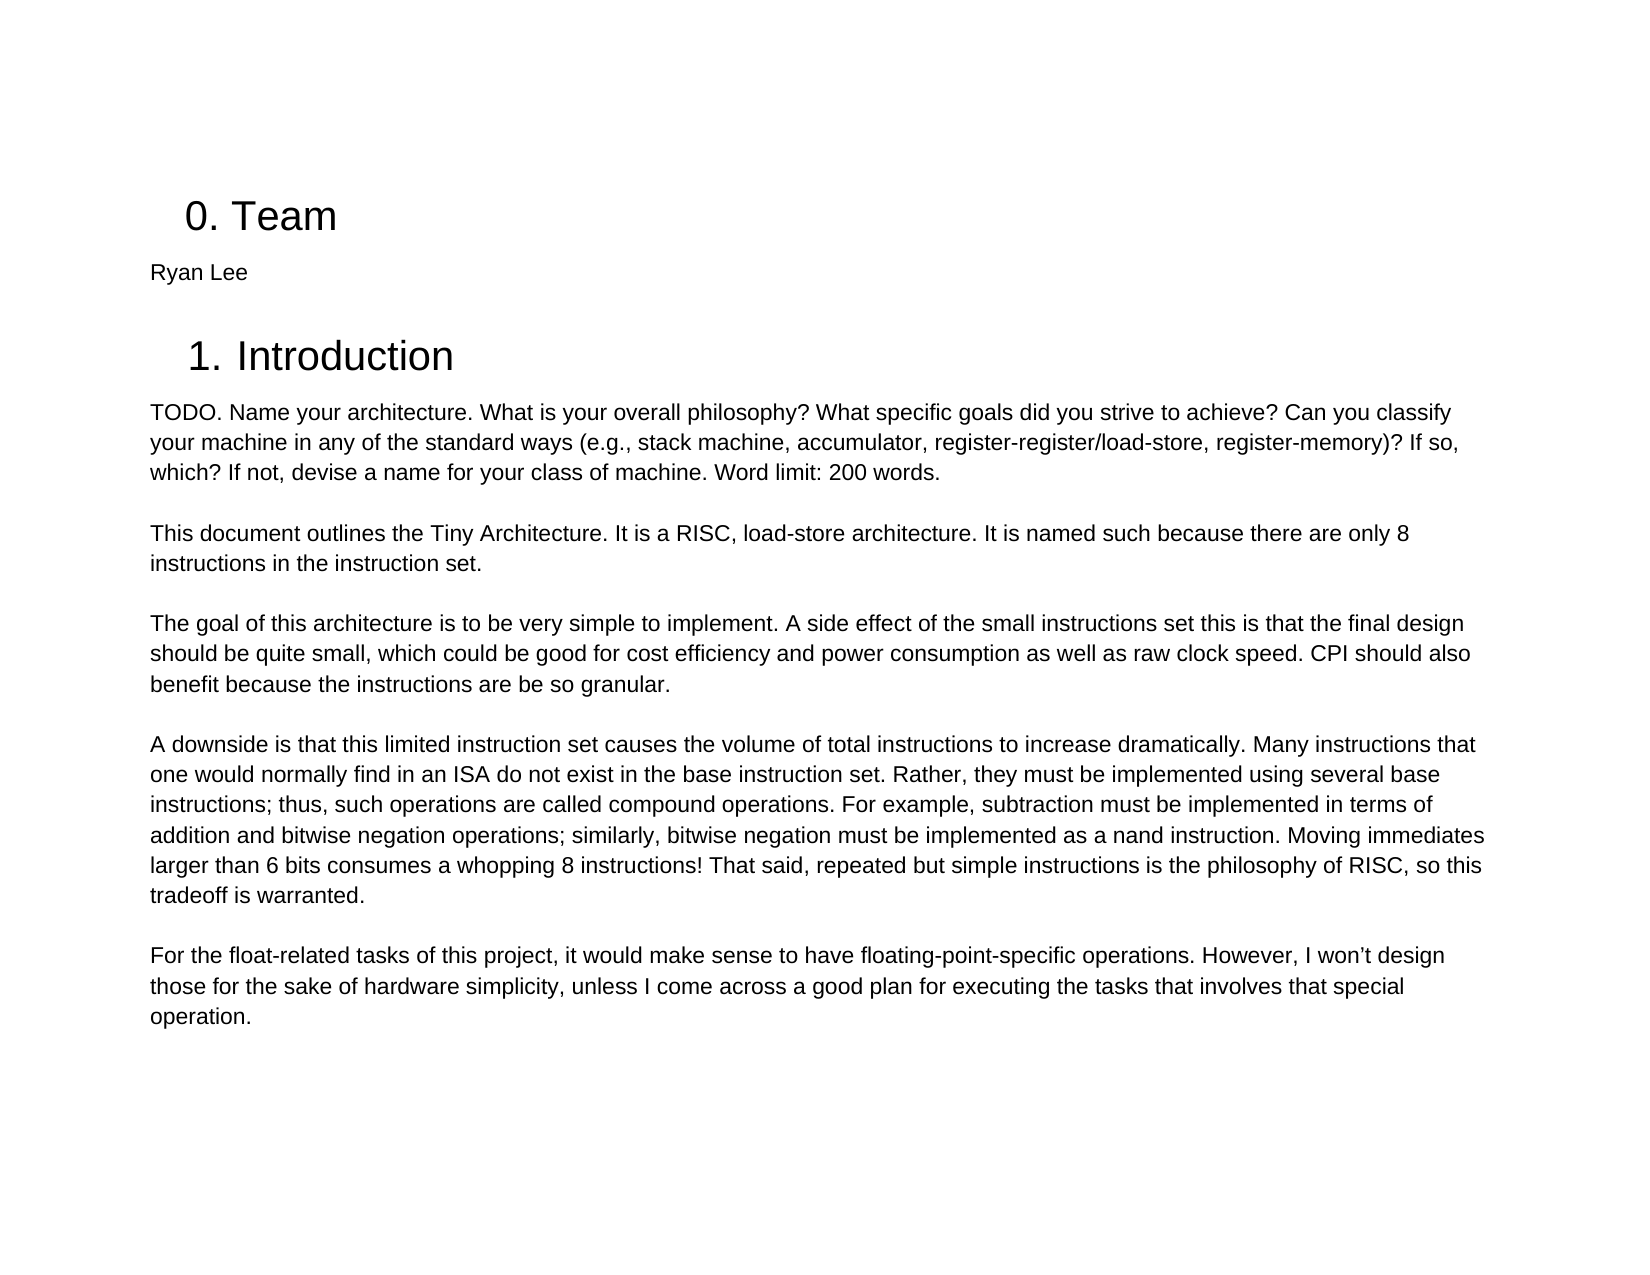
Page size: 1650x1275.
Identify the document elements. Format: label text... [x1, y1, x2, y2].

text The goal of this architecture is to be very simple to implement. A side effect of the small instructions set this is that the final design should be quite small, which could be good for cost efficiency and power consumption as well as raw clock speed. CPI should also benefit because the instructions are be so granular. [150, 610, 1500, 697]
text TODO. Name your architecture. What is your overall philosophy? What specific goals did you strive to achieve? Can you classify your machine in any of the standard ways (e.g., stack machine, accumulator, register-register/load-store, register-memory)? If so, which? If not, devise a name for your class of machine. Word limit: 200 words. [150, 399, 1500, 486]
text For the float-related tasks of this project, it would make sense to have floating-point-specific operations. However, I won’t design those for the sake of hardware simplicity, unless I come across a good plan for executing the tasks that involves that special operation. [150, 942, 1500, 1029]
subtitle 0. Team [150, 192, 1500, 239]
text A downside is that this limited instruction set causes the volume of total instructions to increase dramatically. Many instructions that one would normally find in an ISA do not exist in the base instruction set. Rather, they must be implemented using several base instructions; thus, such operations are called compound operations. For example, subtraction must be implemented in terms of addition and bitwise negation operations; similarly, bitwise negation must be implemented as a nand instruction. Moving immediates larger than 6 bits consumes a whopping 8 instructions! That said, repeated but simple instructions is the philosophy of RISC, so this tradeoff is warranted. [150, 731, 1500, 908]
text Ryan Lee [150, 259, 1500, 286]
text This document outlines the Tiny Architecture. It is a RISC, load-store architecture. It is named such because there are only 8 instructions in the instruction set. [150, 519, 1500, 576]
subtitle Introduction [187, 331, 1500, 379]
